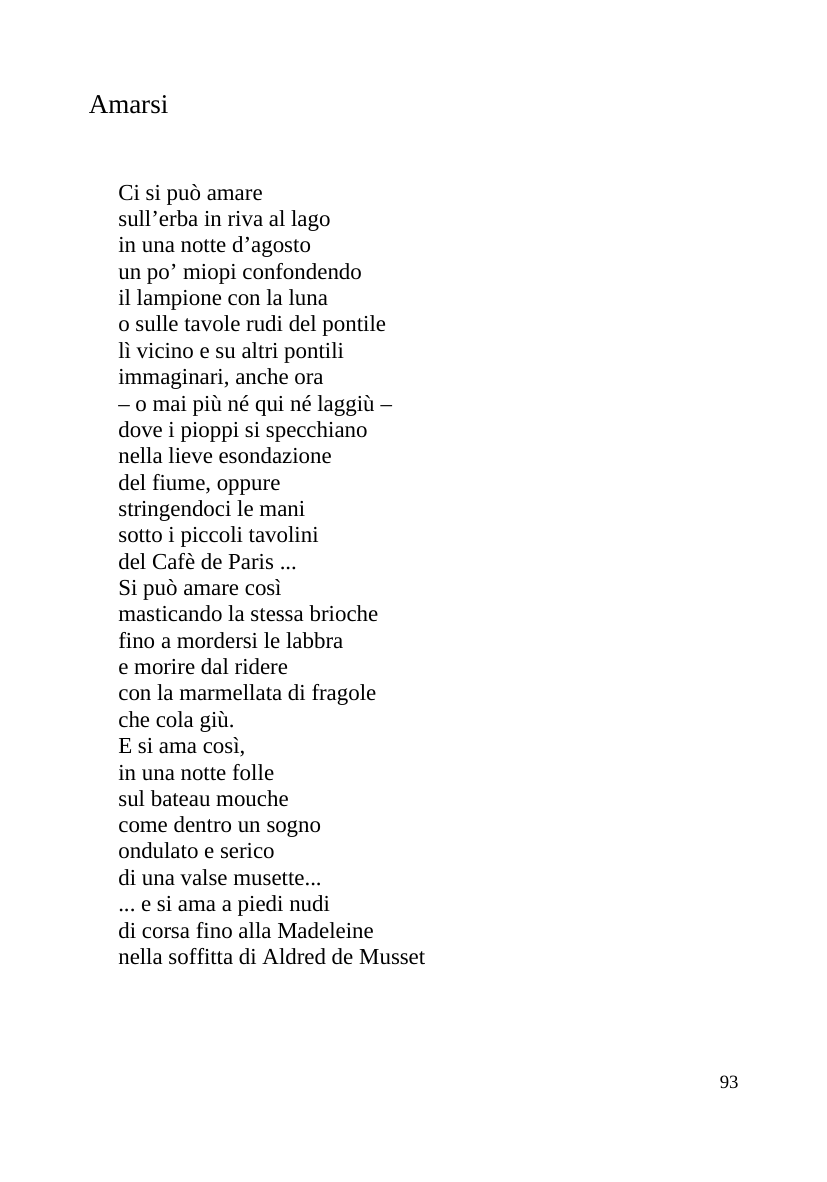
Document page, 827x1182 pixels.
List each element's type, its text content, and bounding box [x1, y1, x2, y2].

text fino a mordersi le labbra [118, 627, 738, 653]
text in una notte folle [118, 758, 738, 785]
text nella soffitta di Aldred de Musset [118, 943, 738, 969]
text sull’erba in riva al lago [118, 205, 738, 231]
text Ci si può amare [118, 179, 738, 205]
text in una notte d’agosto [118, 231, 738, 258]
text che cola giù. [118, 706, 738, 732]
text o sulle tavole rudi del pontile [118, 311, 738, 337]
text sotto i piccoli tavolini [118, 521, 738, 548]
text di una valse musette... [118, 864, 738, 890]
text di corsa fino alla Madeleine [118, 917, 738, 943]
text dove i pioppi si specchiano [118, 416, 738, 442]
text nella lieve esondazione [118, 442, 738, 469]
text del Cafè de Paris ... [118, 548, 738, 574]
text masticando la stessa brioche [118, 600, 738, 627]
text lì vicino e su altri pontili [118, 337, 738, 363]
text e morire dal ridere [118, 653, 738, 679]
text stringendoci le mani [118, 495, 738, 521]
text ... e si ama a piedi nudi [118, 890, 738, 917]
text ‒ o mai più né qui né laggiù ‒ [118, 389, 738, 416]
text un po’ miopi confondendo [118, 258, 738, 284]
text E si ama così, [118, 732, 738, 758]
text con la marmellata di fragole [118, 679, 738, 706]
text Amarsi [88, 88, 738, 120]
text immaginari, anche ora [118, 363, 738, 389]
text Si può amare così [118, 574, 738, 600]
text come dentro un sogno [118, 811, 738, 838]
text il lampione con la luna [118, 284, 738, 311]
text ondulato e serico [118, 838, 738, 864]
text sul bateau mouche [118, 785, 738, 811]
text del fiume, oppure [118, 469, 738, 495]
